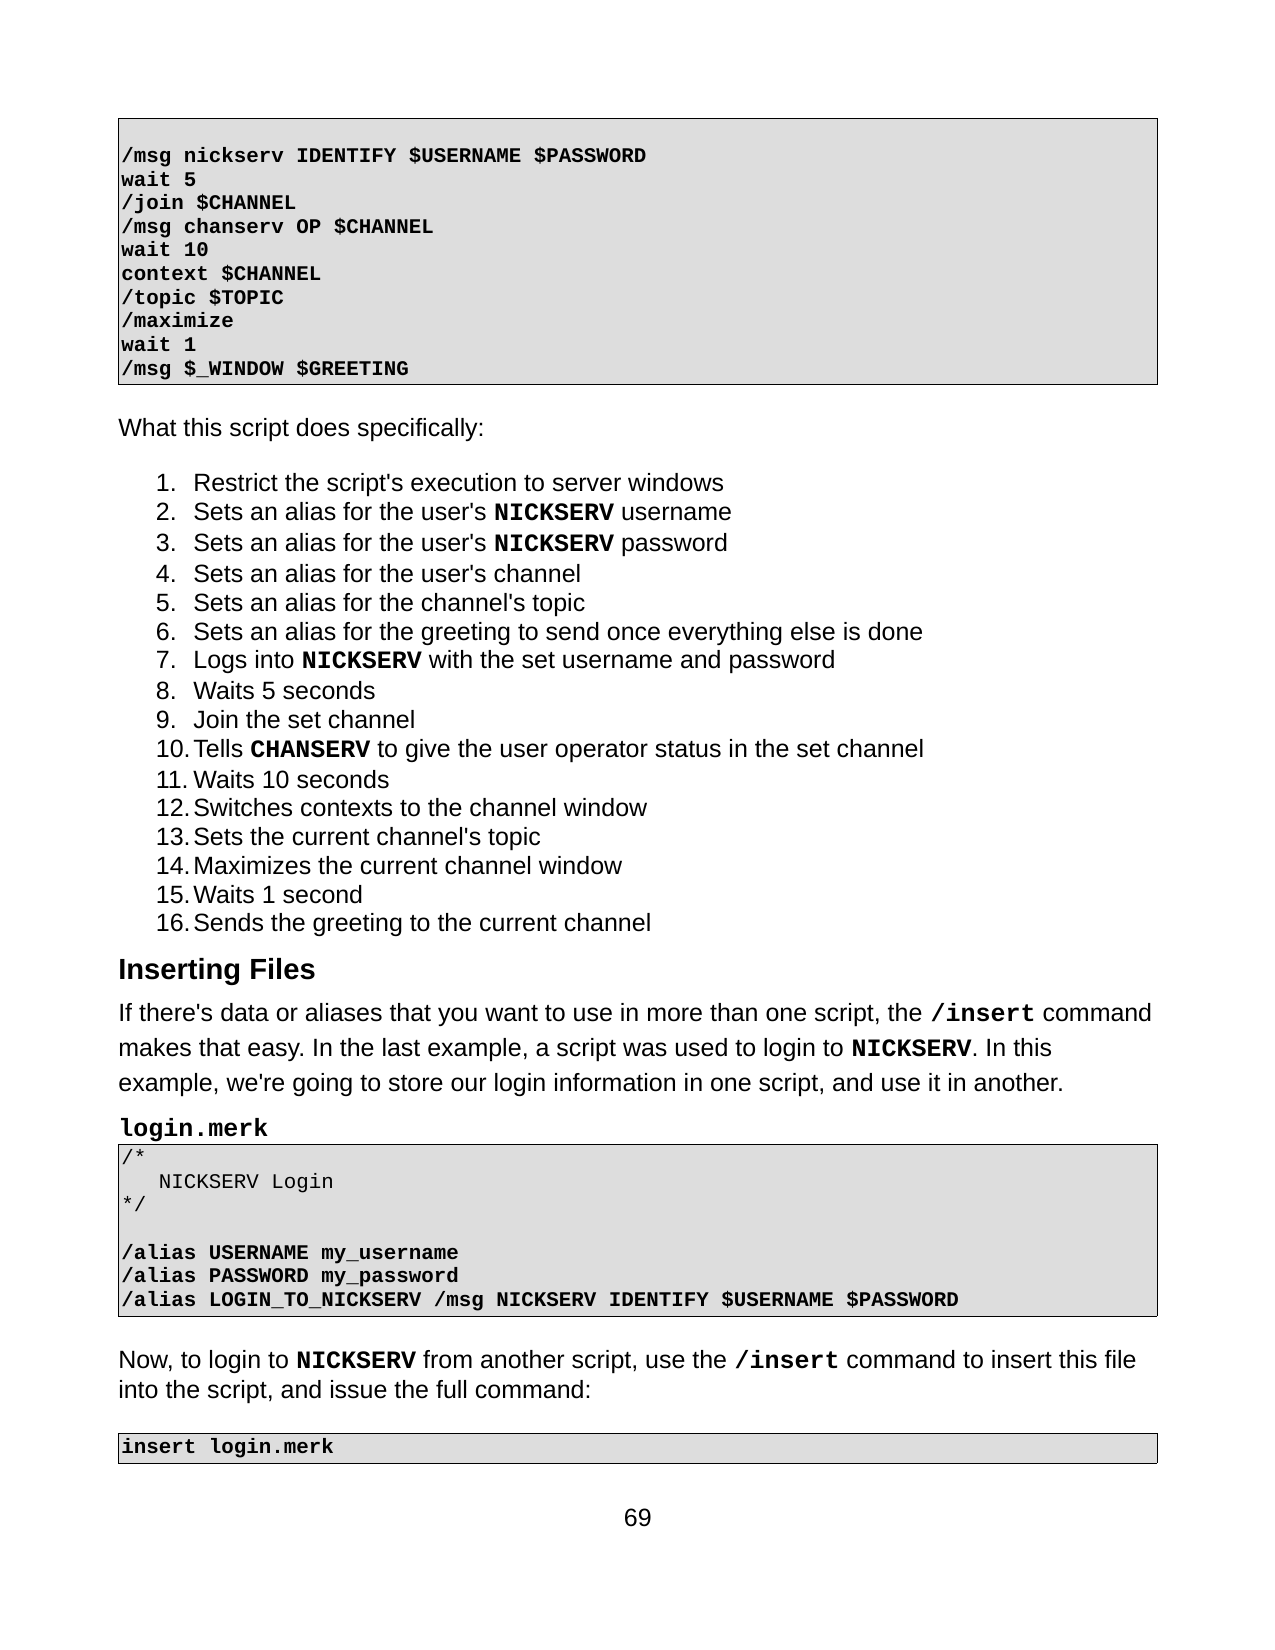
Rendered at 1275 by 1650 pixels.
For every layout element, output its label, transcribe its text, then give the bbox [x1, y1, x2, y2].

list Sets the current channel's topic [156, 822, 1157, 851]
table_header /msg nickserv IDENTIFY $USERNAME $PASSWORD wait 5 /join $CHANNEL /msg chanserv OP $CHANNEL wait 10 context $CHANNEL /topic $TOPIC /maximize wait 1 /msg $_WINDOW $GREETING [119, 119, 1157, 384]
list Sets an alias for the user's NICKSERV password [156, 528, 1157, 559]
list Switches contexts to the channel window [156, 793, 1157, 822]
list Waits 1 second [156, 879, 1157, 908]
list Sets an alias for the greeting to send once everything else is done [156, 616, 1157, 645]
list Sets an alias for the channel's topic [156, 588, 1157, 616]
list Waits 5 seconds [156, 676, 1157, 705]
list Tells CHANSERV to give the user operator status in the set channel [156, 734, 1157, 764]
text login.merk [118, 1116, 1157, 1144]
subtitle Inserting Files [118, 952, 1157, 985]
table_header insert login.merk [119, 1434, 1157, 1463]
list Sets an alias for the user's channel [156, 559, 1157, 588]
list Sends the greeting to the current channel [156, 908, 1157, 937]
list Maximizes the current channel window [156, 851, 1157, 879]
list Join the set channel [156, 705, 1157, 734]
table_header /* NICKSERV Login */ /alias USERNAME my_username /alias PASSWORD my_password /alias LOGIN_TO_NICKSERV /msg NICKSERV IDENTIFY $USERNAME $PASSWORD [119, 1145, 1157, 1316]
text If there's data or aliases that you want to use in more than one script, the /insert command makes that easy. In the last example, a script was used to login to NICKSERV. In this example, we're going to store our login information in one script, and use it in another. [118, 998, 1157, 1097]
list Restrict the script's execution to server windows [156, 468, 1157, 497]
text Now, to login to NICKSERV from another script, use the /insert command to insert this file into the script, and issue the full command: [118, 1344, 1157, 1404]
list Sets an alias for the user's NICKSERV username [156, 497, 1157, 528]
list Waits 10 seconds [156, 764, 1157, 793]
text What this script does specifically: [118, 413, 1157, 442]
list Logs into NICKSERV with the set username and password [156, 645, 1157, 676]
